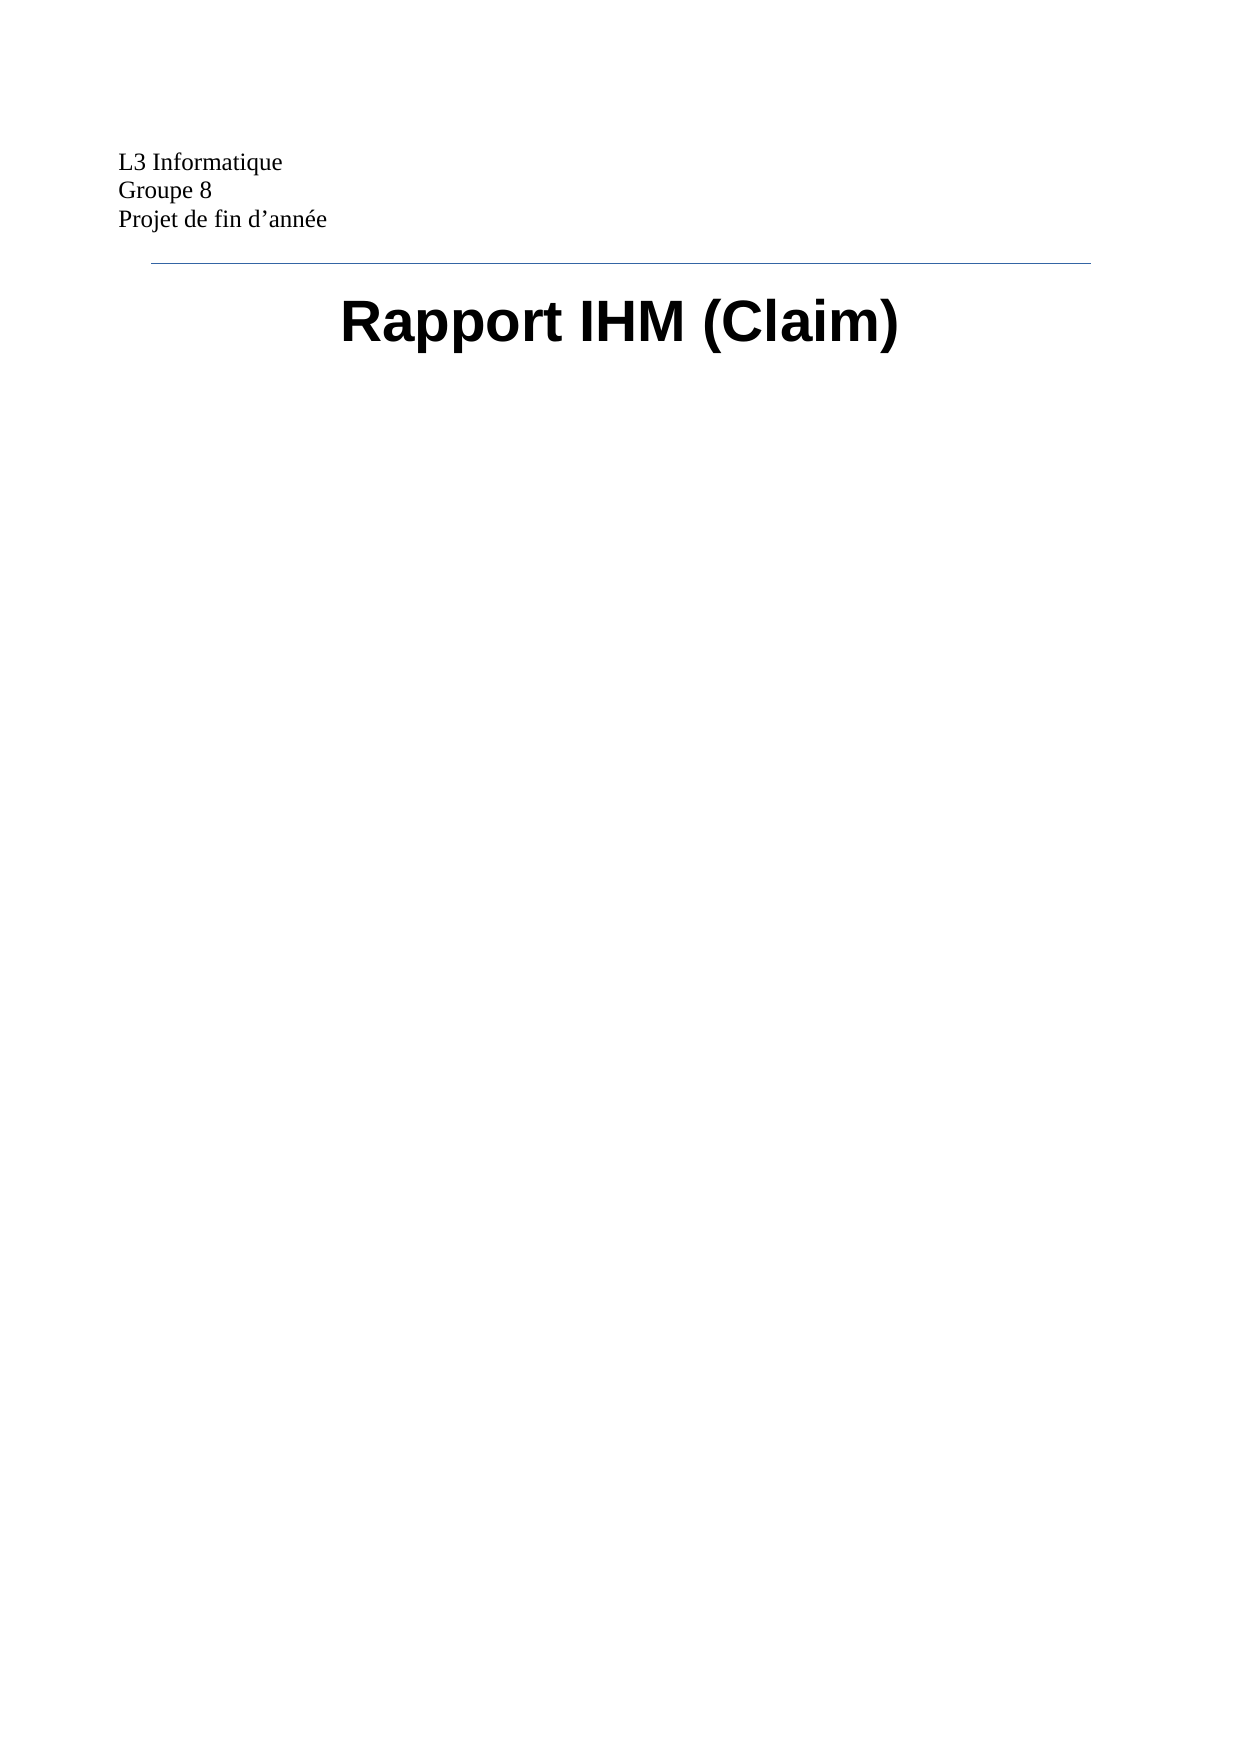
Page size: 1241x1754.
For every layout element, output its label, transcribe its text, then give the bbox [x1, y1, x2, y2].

text Projet de fin d’année [118, 204, 1122, 233]
text Groupe 8 [118, 176, 1122, 204]
text L3 Informatique [118, 147, 1122, 176]
title Rapport IHM (Claim) [118, 287, 1122, 354]
